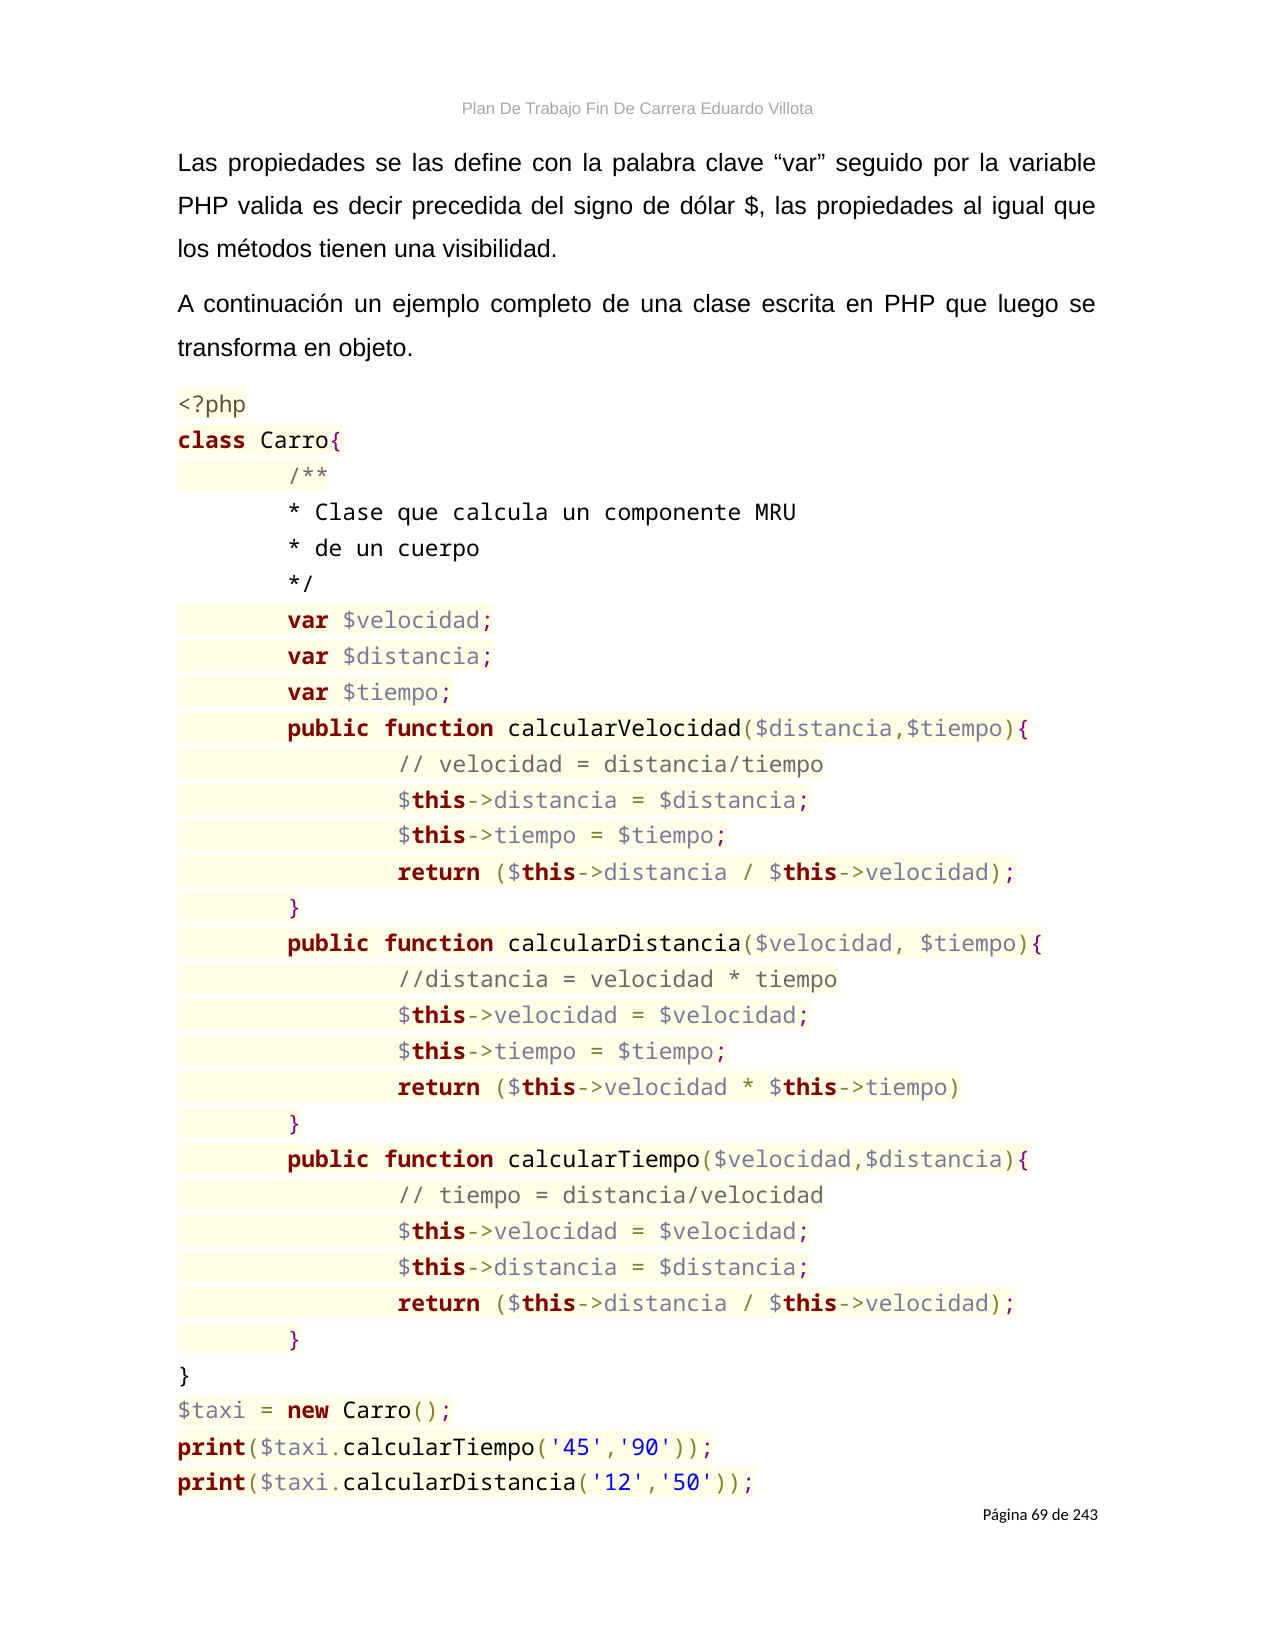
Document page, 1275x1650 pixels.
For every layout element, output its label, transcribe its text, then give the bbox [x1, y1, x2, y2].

text $this->velocidad = $velocidad; [177, 1215, 1098, 1246]
text } [177, 1358, 1098, 1390]
text } [177, 1107, 1098, 1138]
text } [177, 891, 1098, 923]
text * de un cuerpo [177, 532, 1098, 563]
text var $velocidad; [177, 604, 1098, 635]
text } [177, 1323, 1098, 1354]
text Las propiedades se las define con la palabra clave “var” seguido por la variable PHP valida es decir precedida del signo de dólar $, las propiedades al igual que los métodos tienen una visibilidad. [177, 148, 1098, 263]
text */ [177, 568, 1098, 599]
text // tiempo = distancia/velocidad [177, 1179, 1098, 1210]
text <?php [177, 388, 1098, 419]
text $taxi = new Carro(); [177, 1394, 1098, 1426]
text //distancia = velocidad * tiempo [177, 963, 1098, 994]
text A continuación un ejemplo completo de una clase escrita en PHP que luego se transforma en objeto. [177, 289, 1098, 361]
text print($taxi.calcularTiempo('45','90')); [177, 1430, 1098, 1462]
text class Carro{ [177, 424, 1098, 455]
text var $distancia; [177, 640, 1098, 671]
text $this->distancia = $distancia; [177, 783, 1098, 815]
text $this->tiempo = $tiempo; [177, 1035, 1098, 1066]
text /** [177, 460, 1098, 491]
text print($taxi.calcularDistancia('12','50')); [177, 1466, 1098, 1498]
text // velocidad = distancia/tiempo [177, 748, 1098, 779]
text $this->tiempo = $tiempo; [177, 819, 1098, 851]
text $this->distancia = $distancia; [177, 1251, 1098, 1282]
text public function calcularDistancia($velocidad, $tiempo){ [177, 927, 1098, 958]
text return ($this->distancia / $this->velocidad); [177, 1287, 1098, 1318]
text $this->velocidad = $velocidad; [177, 999, 1098, 1030]
text public function calcularVelocidad($distancia,$tiempo){ [177, 712, 1098, 743]
text public function calcularTiempo($velocidad,$distancia){ [177, 1143, 1098, 1174]
text * Clase que calcula un componente MRU [177, 496, 1098, 527]
text var $tiempo; [177, 676, 1098, 707]
text return ($this->velocidad * $this->tiempo) [177, 1071, 1098, 1102]
text return ($this->distancia / $this->velocidad); [177, 855, 1098, 887]
